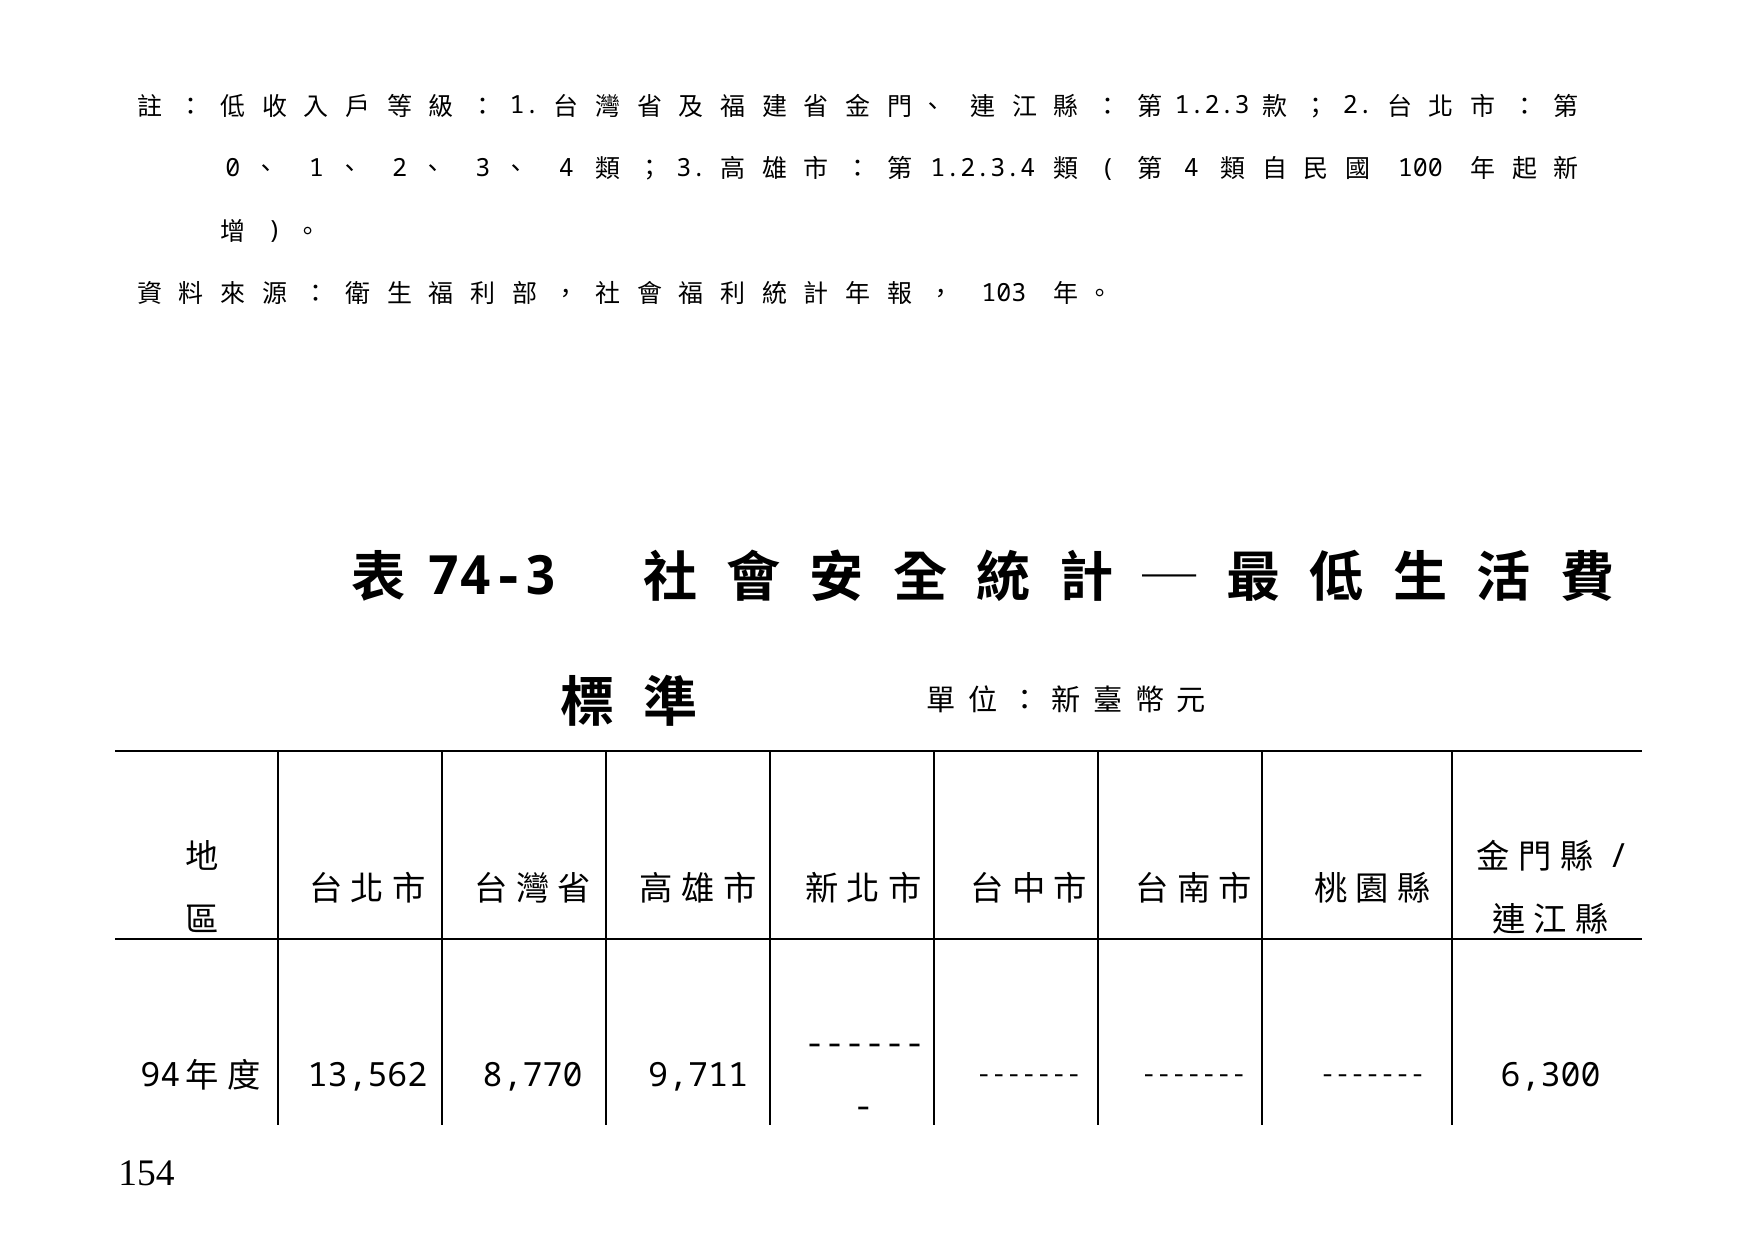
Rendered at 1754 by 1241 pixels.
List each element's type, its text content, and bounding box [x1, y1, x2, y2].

table_cell ------- [935, 940, 1097, 1125]
table_header 台南市 [1099, 752, 1261, 938]
table_cell 8,770 [443, 940, 605, 1125]
table_cell 6,300 [1453, 940, 1642, 1125]
text 資料來源：衛生福利部，社會福利統計年報，103年。 [128, 250, 1628, 313]
table_header 高雄市 [607, 752, 769, 938]
text 表74-3 社會安全統計─最低生活費標準 單位：新臺幣元 [128, 500, 1628, 750]
table_header 台灣省 [443, 752, 605, 938]
table_header 桃園縣 [1263, 752, 1451, 938]
table_header 新北市 [771, 752, 933, 938]
table_cell ------- [1099, 940, 1261, 1125]
table_header 地 區 [115, 752, 277, 938]
table_cell ------- [771, 940, 933, 1125]
table_cell 94年度 [115, 940, 277, 1125]
table_cell 9,711 [607, 940, 769, 1125]
table_cell ------- [1263, 940, 1451, 1125]
table_header 台中市 [935, 752, 1097, 938]
table_header 台北市 [279, 752, 441, 938]
text 註：低收入戶等級：1.台灣省及福建省金門、連江縣：第1.2.3款；2.台北市：第0、1、2、3、4類；3.高雄市：第1.2.3.4類(第4類自民國100年起新增)。 [128, 63, 1628, 250]
table_header 金門縣/ 連江縣 [1453, 752, 1642, 938]
table_cell 13,562 [279, 940, 441, 1125]
